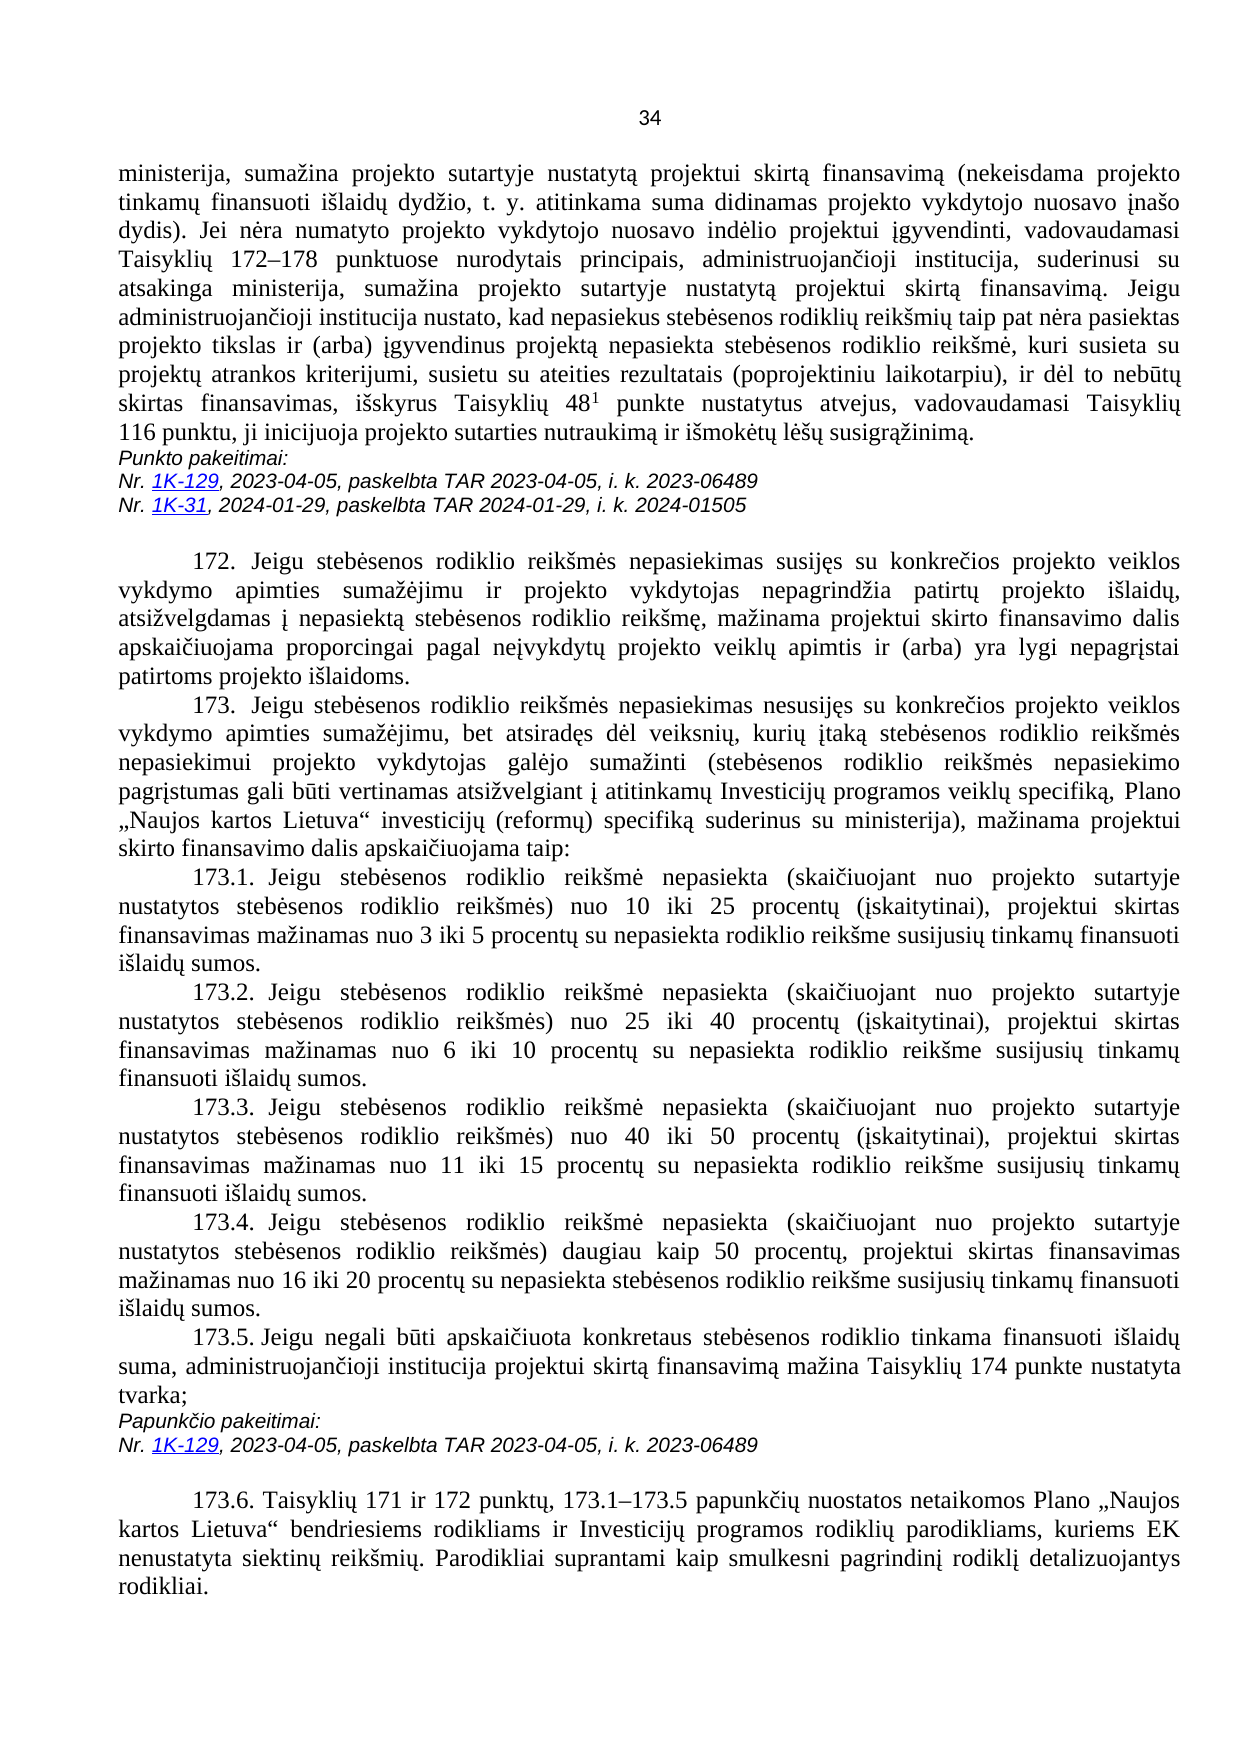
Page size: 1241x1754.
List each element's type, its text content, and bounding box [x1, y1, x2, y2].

text Punkto pakeitimai: [118, 445, 1181, 469]
text 173.6. Taisyklių 171 ir 172 punktų, 173.1–173.5 papunkčių nuostatos netaikomos Plano „Naujos kartos Lietuva“ bendriesiems rodikliams ir Investicijų programos rodiklių parodikliams, kuriems EK nenustatyta siektinų reikšmių. Parodikliai suprantami kaip smulkesni pagrindinį rodiklį detalizuojantys rodikliai. [118, 1485, 1181, 1600]
text 173.2. Jeigu stebėsenos rodiklio reikšmė nepasiekta (skaičiuojant nuo projekto sutartyje nustatytos stebėsenos rodiklio reikšmės) nuo 25 iki 40 procentų (įskaitytinai), projektui skirtas finansavimas mažinamas nuo 6 iki 10 procentų su nepasiekta rodiklio reikšme susijusių tinkamų finansuoti išlaidų sumos. [118, 977, 1181, 1092]
text 173.4. Jeigu stebėsenos rodiklio reikšmė nepasiekta (skaičiuojant nuo projekto sutartyje nustatytos stebėsenos rodiklio reikšmės) daugiau kaip 50 procentų, projektui skirtas finansavimas mažinamas nuo 16 iki 20 procentų su nepasiekta stebėsenos rodiklio reikšme susijusių tinkamų finansuoti išlaidų sumos. [118, 1207, 1181, 1322]
text Nr. 1K-129, 2023-04-05, paskelbta TAR 2023-04-05, i. k. 2023-06489 [118, 469, 1181, 493]
text 172. Jeigu stebėsenos rodiklio reikšmės nepasiekimas susijęs su konkrečios projekto veiklos vykdymo apimties sumažėjimu ir projekto vykdytojas nepagrindžia patirtų projekto išlaidų, atsižvelgdamas į nepasiektą stebėsenos rodiklio reikšmę, mažinama projektui skirto finansavimo dalis apskaičiuojama proporcingai pagal neįvykdytų projekto veiklų apimtis ir (arba) yra lygi nepagrįstai patirtoms projekto išlaidoms. [118, 546, 1181, 690]
text 173. Jeigu stebėsenos rodiklio reikšmės nepasiekimas nesusijęs su konkrečios projekto veiklos vykdymo apimties sumažėjimu, bet atsiradęs dėl veiksnių, kurių įtaką stebėsenos rodiklio reikšmės nepasiekimui projekto vykdytojas galėjo sumažinti (stebėsenos rodiklio reikšmės nepasiekimo pagrįstumas gali būti vertinamas atsižvelgiant į atitinkamų Investicijų programos veiklų specifiką, Plano „Naujos kartos Lietuva“ investicijų (reformų) specifiką suderinus su ministerija), mažinama projektui skirto finansavimo dalis apskaičiuojama taip: [118, 690, 1181, 862]
text Nr. 1K-31, 2024-01-29, paskelbta TAR 2024-01-29, i. k. 2024-01505 [118, 493, 1181, 517]
text Nr. 1K-129, 2023-04-05, paskelbta TAR 2023-04-05, i. k. 2023-06489 [118, 1432, 1181, 1456]
text ministerija, sumažina projekto sutartyje nustatytą projektui skirtą finansavimą (nekeisdama projekto tinkamų finansuoti išlaidų dydžio, t. y. atitinkama suma didinamas projekto vykdytojo nuosavo įnašo dydis). Jei nėra numatyto projekto vykdytojo nuosavo indėlio projektui įgyvendinti, vadovaudamasi Taisyklių 172–178 punktuose nurodytais principais, administruojančioji institucija, suderinusi su atsakinga ministerija, sumažina projekto sutartyje nustatytą projektui skirtą finansavimą. Jeigu administruojančioji institucija nustato, kad nepasiekus stebėsenos rodiklių reikšmių taip pat nėra pasiektas projekto tikslas ir (arba) įgyvendinus projektą nepasiekta stebėsenos rodiklio reikšmė, kuri susieta su projektų atrankos kriterijumi, susietu su ateities rezultatais (poprojektiniu laikotarpiu), ir dėl to nebūtų skirtas finansavimas, išskyrus Taisyklių 481 punkte nustatytus atvejus, vadovaudamasi Taisyklių 116 punktu, ji inicijuoja projekto sutarties nutraukimą ir išmokėtų lėšų susigrąžinimą. [118, 158, 1181, 445]
text Papunkčio pakeitimai: [118, 1408, 1181, 1432]
text 173.5. Jeigu negali būti apskaičiuota konkretaus stebėsenos rodiklio tinkama finansuoti išlaidų suma, administruojančioji institucija projektui skirtą finansavimą mažina Taisyklių 174 punkte nustatyta tvarka; [118, 1322, 1181, 1408]
text 173.1. Jeigu stebėsenos rodiklio reikšmė nepasiekta (skaičiuojant nuo projekto sutartyje nustatytos stebėsenos rodiklio reikšmės) nuo 10 iki 25 procentų (įskaitytinai), projektui skirtas finansavimas mažinamas nuo 3 iki 5 procentų su nepasiekta rodiklio reikšme susijusių tinkamų finansuoti išlaidų sumos. [118, 862, 1181, 977]
text 173.3. Jeigu stebėsenos rodiklio reikšmė nepasiekta (skaičiuojant nuo projekto sutartyje nustatytos stebėsenos rodiklio reikšmės) nuo 40 iki 50 procentų (įskaitytinai), projektui skirtas finansavimas mažinamas nuo 11 iki 15 procentų su nepasiekta rodiklio reikšme susijusių tinkamų finansuoti išlaidų sumos. [118, 1092, 1181, 1207]
